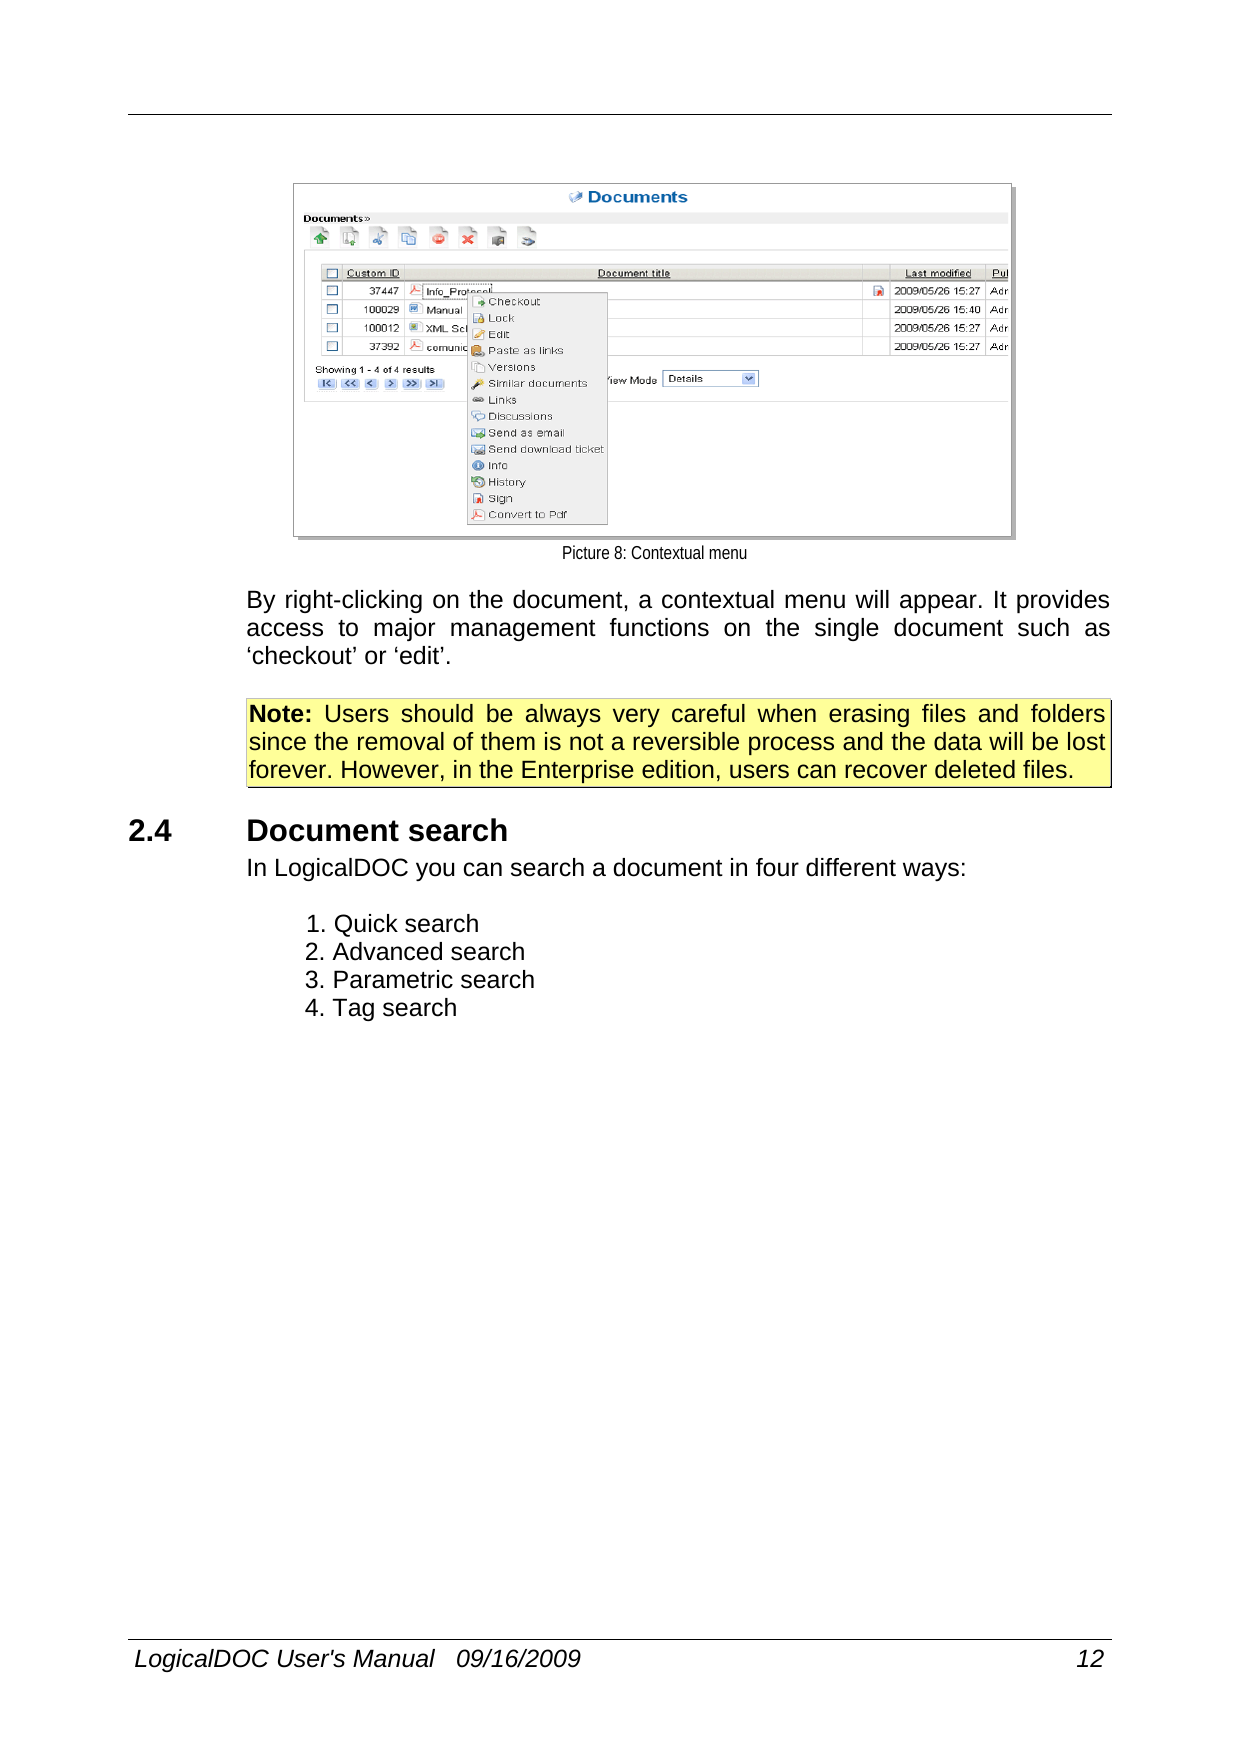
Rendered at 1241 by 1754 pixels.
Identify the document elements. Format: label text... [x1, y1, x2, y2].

text 1. Quick search [306, 910, 1112, 938]
text By right-clicking on the document, a contextual menu will appear. It provides access to major management functions on the single document such as ‘checkout’ or ‘edit’. [246, 150, 1112, 670]
text 4. Tag search [246, 994, 1112, 1022]
text Note: Users should be always very careful when erasing files and folders since the removal of them is not a reversible process and the data will be lost forever. However, in the Enterprise edition, users can recover deleted files. [247, 699, 1110, 786]
text In LogicalDOC you can search a document in four different ways: [246, 854, 1112, 882]
text 3. Parametric search [246, 966, 1112, 994]
subtitle Document search [128, 813, 1112, 848]
text 2. Advanced search [246, 938, 1112, 966]
text Picture 8: Contextual menu [291, 182, 1018, 561]
